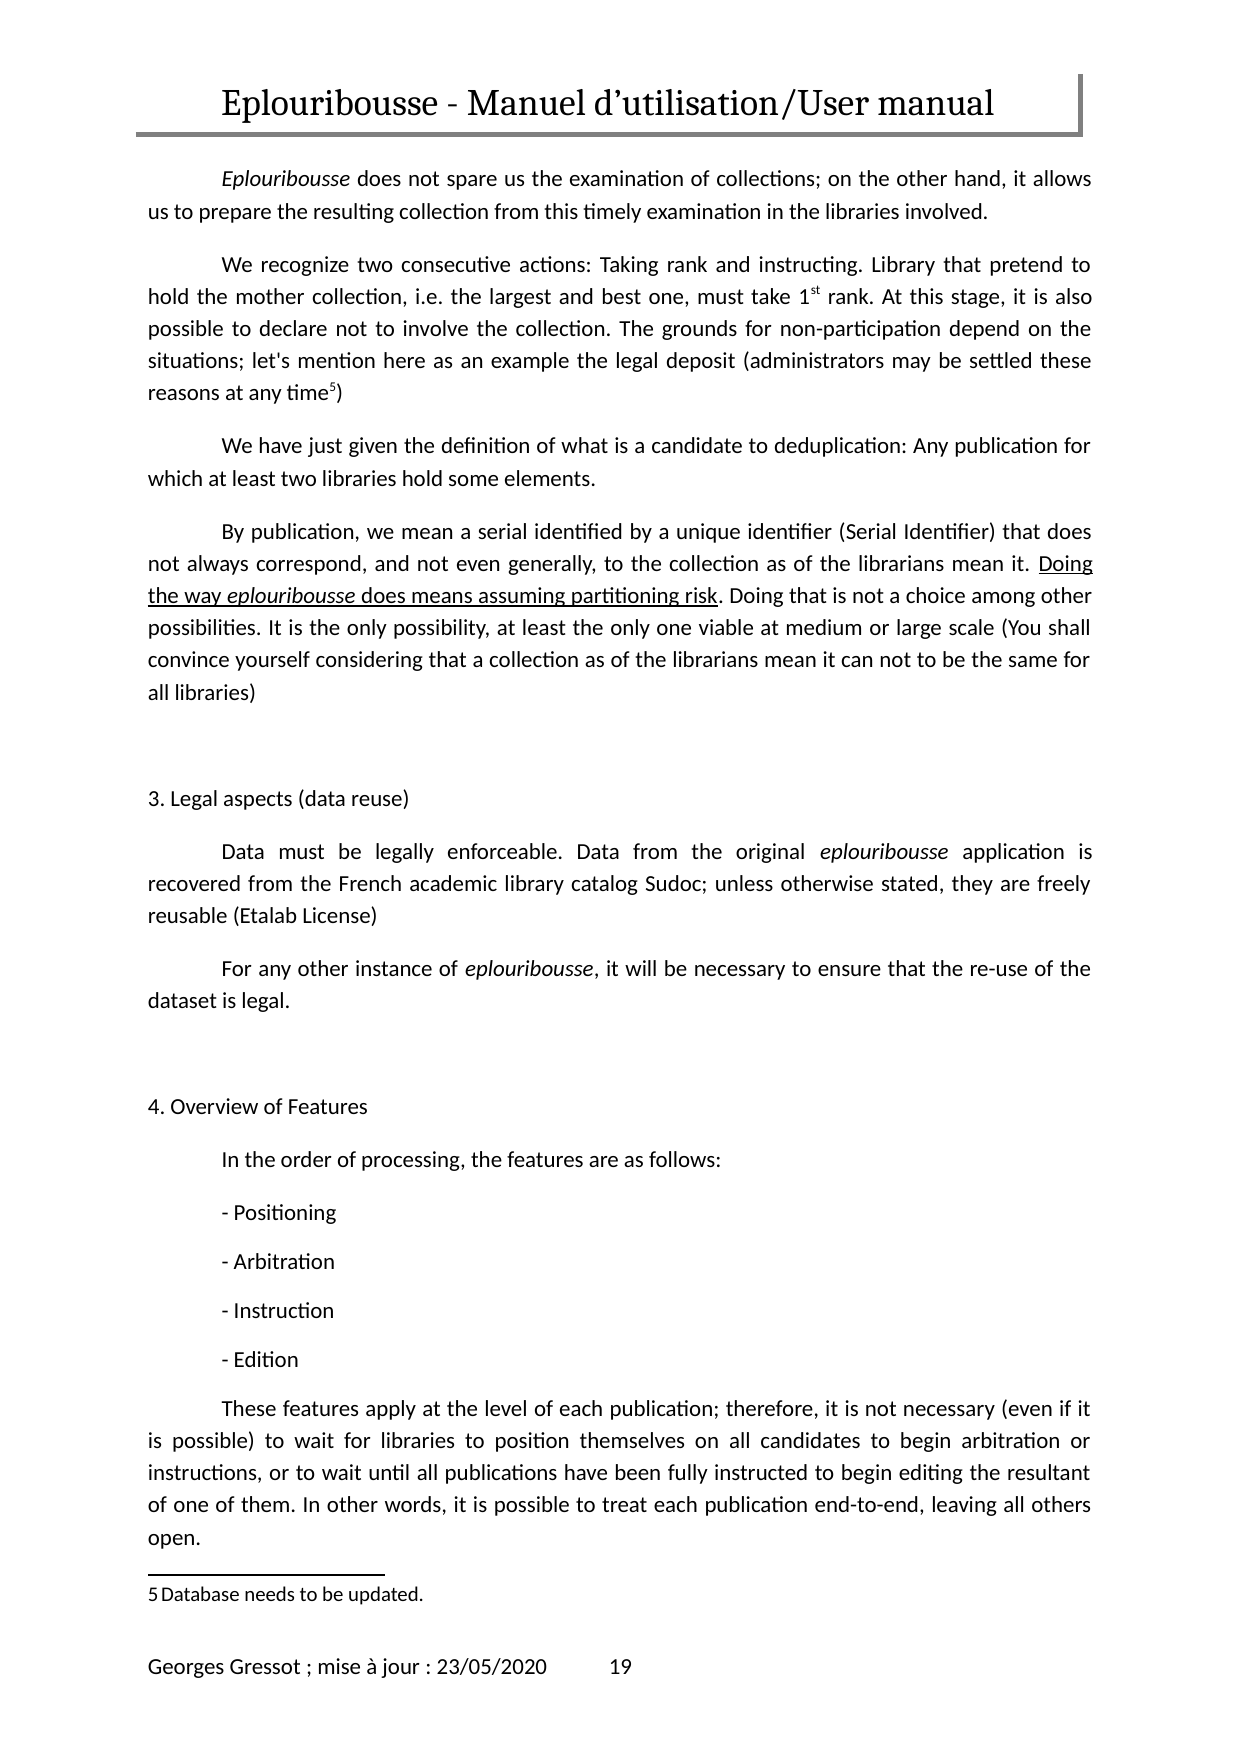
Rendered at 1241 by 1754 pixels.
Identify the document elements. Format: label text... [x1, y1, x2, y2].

text For any other instance of eplouribousse, it will be necessary to ensure that the re-use of the dataset is legal. [148, 954, 1093, 1014]
text Eplouribousse does not spare us the examination of collections; on the other hand, it allows us to prepare the resulting collection from this timely examination in the libraries involved. [148, 164, 1093, 225]
text These features apply at the level of each publication; therefore, it is not necessary (even if it is possible) to wait for libraries to position themselves on all candidates to begin arbitration or instructions, or to wait until all publications have been fully instructed to begin editing the resultant of one of them. In other words, it is possible to treat each publication end-to-end, leaving all others open. [148, 1394, 1093, 1551]
text 3. Legal aspects (data reuse) [148, 784, 1093, 812]
text By publication, we mean a serial identified by a unique identifier (Serial Identifier) that does not always correspond, and not even generally, to the collection as of the librarians mean it. Doing the way eplouribousse does means assuming partitioning risk. Doing that is not a choice among other possibilities. It is the only possibility, at least the only one viable at medium or large scale (You shall convince yourself considering that a collection as of the librarians mean it can not to be the same for all libraries) [148, 517, 1093, 706]
text - Instruction [148, 1296, 1093, 1324]
text - Arbitration [148, 1247, 1093, 1275]
text In the order of processing, the features are as follows: [148, 1145, 1093, 1173]
text We have just given the definition of what is a candidate to deduplication: Any publication for which at least two libraries hold some elements. [148, 432, 1093, 492]
text - Positioning [148, 1198, 1093, 1226]
text Data must be legally enforceable. Data from the original eplouribousse application is recovered from the French academic library catalog Sudoc; unless otherwise stated, they are freely reusable (Etalab License) [148, 837, 1093, 929]
text - Edition [148, 1345, 1093, 1373]
text 4. Overview of Features [148, 1092, 1093, 1120]
text We recognize two consecutive actions: Taking rank and instructing. Library that pretend to hold the mother collection, i.e. the largest and best one, must take 1st rank. At this stage, it is also possible to declare not to involve the collection. The grounds for non-participation depend on the situations; let's mention here as an example the legal deposit (administrators may be settled these reasons at any time) [148, 250, 1093, 407]
text Database needs to be updated. [148, 1581, 1093, 1606]
